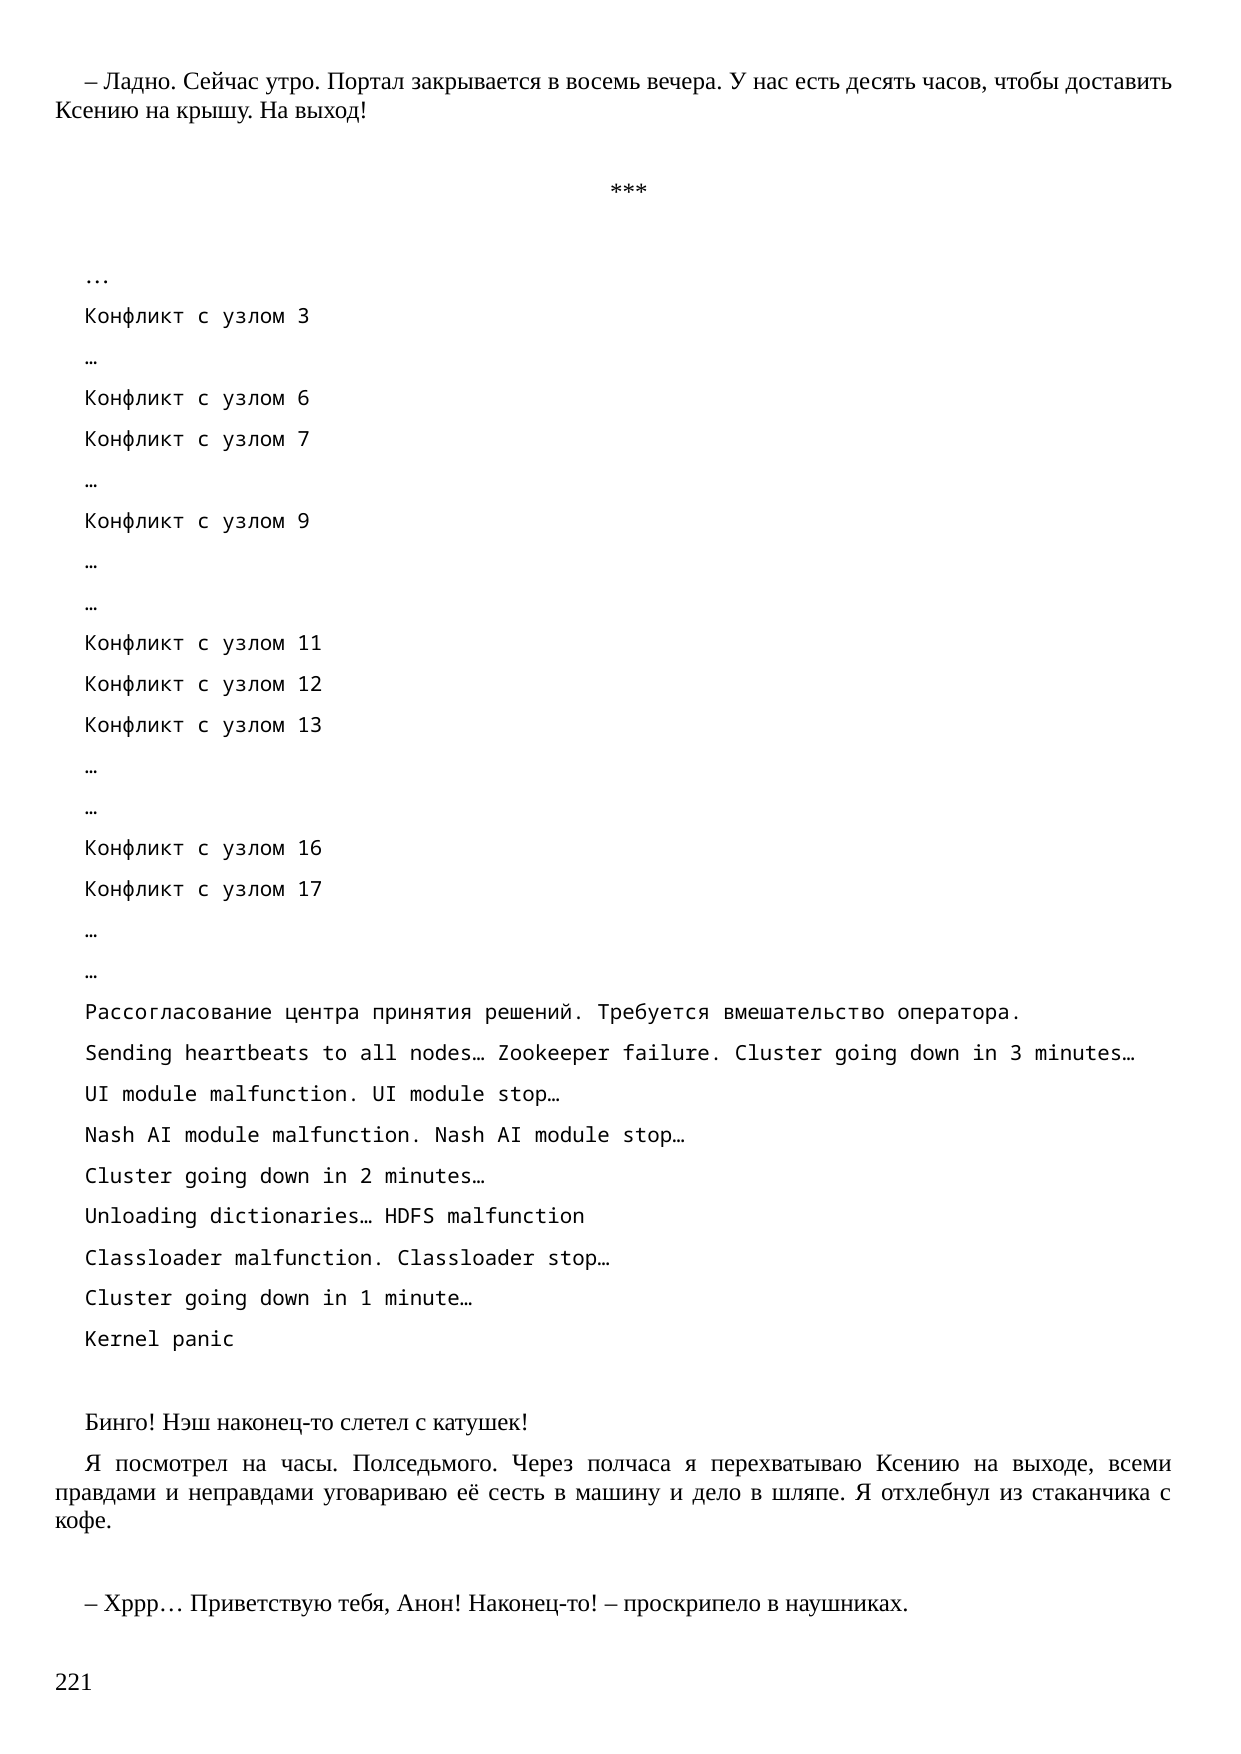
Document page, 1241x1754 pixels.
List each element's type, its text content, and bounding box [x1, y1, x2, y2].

text Конфликт с узлом 3 [55, 301, 1173, 329]
text Я посмотрел на часы. Полседьмого. Через полчаса я перехватываю Ксению на выходе, всеми правдами и неправдами уговариваю её сесть в машину и дело в шляпе. Я отхлебнул из стаканчика с кофе. [55, 1448, 1173, 1534]
text … [55, 915, 1173, 943]
text Sending heartbeats to all nodes… Zookeeper failure. Cluster going down in 3 minutes… [55, 1038, 1173, 1066]
text Бинго! Нэш наконец-то слетел с катушек! [55, 1407, 1173, 1435]
text Kernel panic [55, 1324, 1173, 1353]
text Конфликт с узлом 16 [55, 833, 1173, 862]
text … [55, 547, 1173, 575]
text Конфликт с узлом 6 [55, 383, 1173, 411]
text Конфликт с узлом 13 [55, 710, 1173, 739]
text … [55, 260, 1173, 288]
text … [55, 792, 1173, 821]
text Конфликт с узлом 9 [55, 506, 1173, 534]
text – Хррр… Приветствую тебя, Анон! Наконец-то! – проскрипело в наушниках. [55, 1588, 1173, 1617]
text Cluster going down in 1 minute… [55, 1283, 1173, 1312]
text Конфликт с узлом 12 [55, 669, 1173, 698]
text … [55, 342, 1173, 370]
text Classloader malfunction. Classloader stop… [55, 1243, 1173, 1271]
text … [55, 465, 1173, 493]
text … [55, 588, 1173, 616]
text Cluster going down in 2 minutes… [55, 1161, 1173, 1189]
text – Ладно. Сейчас утро. Портал закрывается в восемь вечера. У нас есть десять часов, чтобы доставить Ксению на крышу. На выход! [55, 66, 1173, 123]
text UI module malfunction. UI module stop… [55, 1079, 1173, 1107]
text Конфликт с узлом 17 [55, 874, 1173, 903]
text Конфликт с узлом 7 [55, 424, 1173, 452]
text … [55, 751, 1173, 780]
text Рассогласование центра принятия решений. Требуется вмешательство оператора. [55, 997, 1173, 1025]
text *** [55, 177, 1173, 206]
text Nash AI module malfunction. Nash AI module stop… [55, 1120, 1173, 1148]
text … [55, 956, 1173, 984]
text Конфликт с узлом 11 [55, 628, 1173, 657]
text Unloading dictionaries… HDFS malfunction [55, 1202, 1173, 1230]
